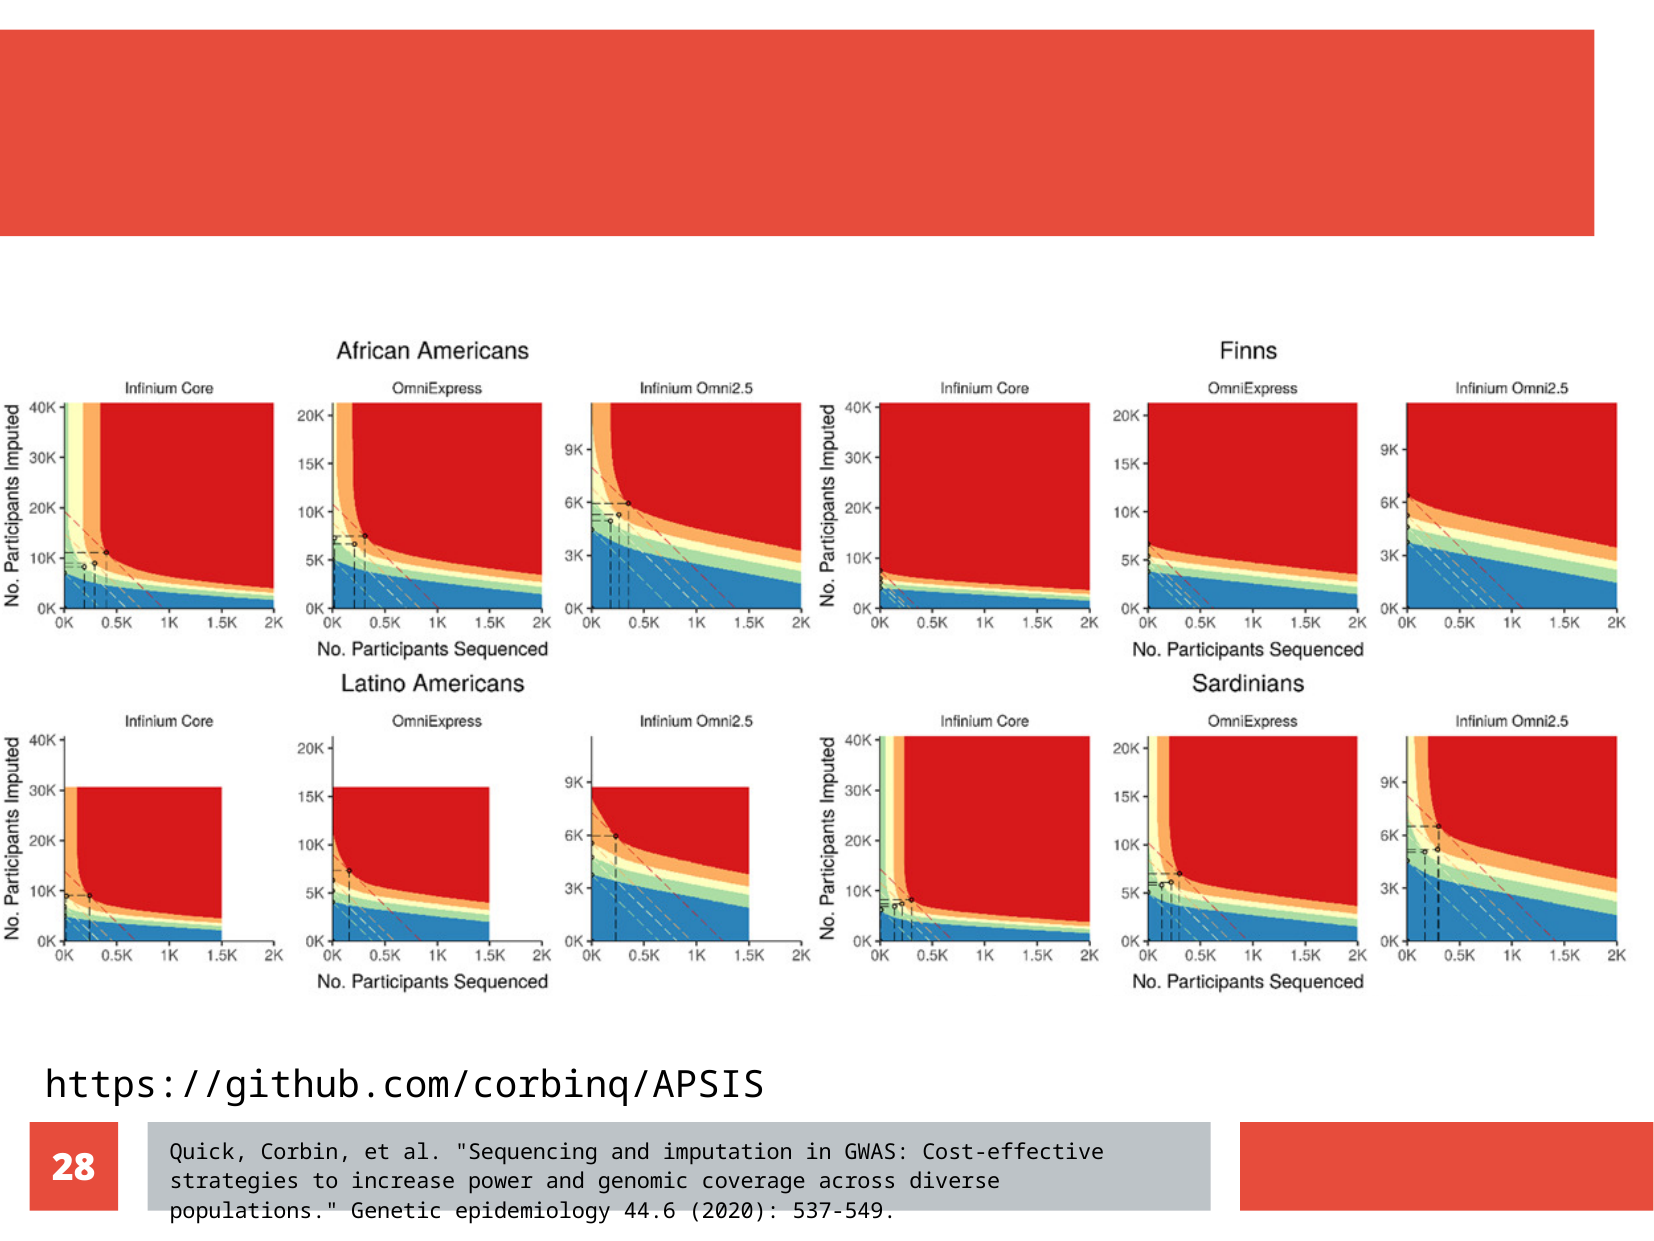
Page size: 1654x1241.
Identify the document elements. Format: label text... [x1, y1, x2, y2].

text_box Quick, Corbin, et al. "Sequencing and imputation in GWAS: Cost‐effective strategies to increase power and genomic coverage across diverse populations." Genetic epidemiology 44.6 (2020): 537-549. [154, 1128, 1186, 1209]
picture [2, 339, 1646, 996]
text_box https://github.com/corbinq/APSIS [30, 1050, 1231, 1103]
